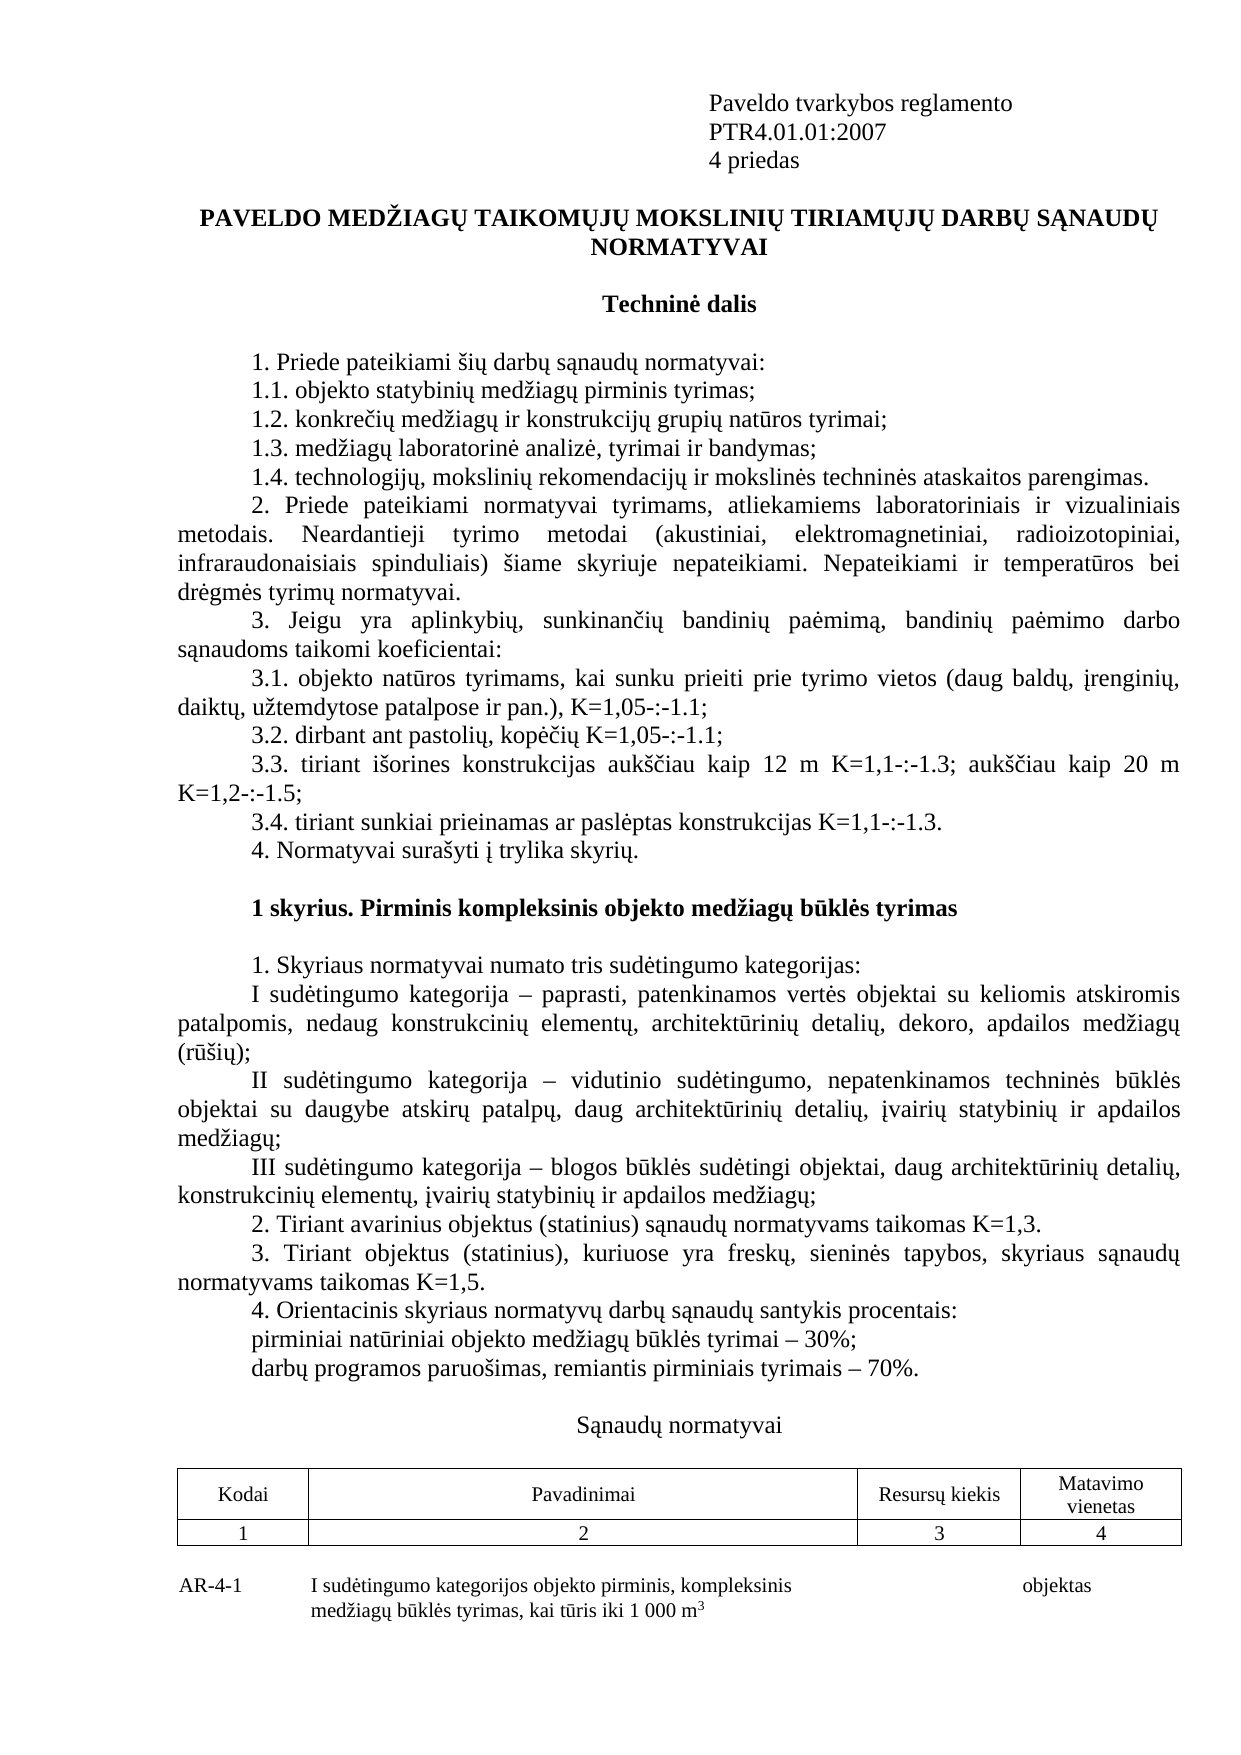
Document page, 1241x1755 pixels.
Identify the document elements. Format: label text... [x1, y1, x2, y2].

text pirminiai natūriniai objekto medžiagų būklės tyrimai – 30%; [177, 1324, 1181, 1353]
table_cell 4 [1021, 1520, 1181, 1545]
table_header Pavadinimai [309, 1469, 857, 1518]
text 2. Priede pateikiami normatyvai tyrimams, atliekamiems laboratoriniais ir vizualiniais metodais. Neardantieji tyrimo metodai (akustiniai, elektromagnetiniai, radioizotopiniai, infraraudonaisiais spinduliais) šiame skyriuje nepateikiami. Nepateikiami ir temperatūros bei drėgmės tyrimų normatyvai. [177, 490, 1181, 605]
text III sudėtingumo kategorija – blogos būklės sudėtingi objektai, daug architektūrinių detalių, konstrukcinių elementų, įvairių statybinių ir apdailos medžiagų; [177, 1152, 1181, 1209]
text I sudėtingumo kategorija – paprasti, patenkinamos vertės objektai su keliomis atskiromis patalpomis, nedaug konstrukcinių elementų, architektūrinių detalių, dekoro, apdailos medžiagų (rūšių); [177, 979, 1181, 1065]
text 3.2. dirbant ant pastolių, kopėčių K=1,05-:-1.1; [177, 720, 1181, 749]
table_cell AR-4-1 [177, 1572, 309, 1622]
text 3.4. tiriant sunkiai prieinamas ar paslėptas konstrukcijas K=1,1-:-1.3. [177, 807, 1181, 835]
table_header Resursų kiekis [858, 1469, 1020, 1518]
table_cell 2 [309, 1520, 857, 1545]
table_header Matavimo vienetas [1021, 1469, 1181, 1518]
text darbų programos paruošimas, remiantis pirminiais tyrimais – 70%. [177, 1353, 1181, 1382]
text 4. Normatyvai surašyti į trylika skyrių. [177, 835, 1181, 864]
text II sudėtingumo kategorija – vidutinio sudėtingumo, nepatenkinamos techninės būklės objektai su daugybe atskirų patalpų, daug architektūrinių detalių, įvairių statybinių ir apdailos medžiagų; [177, 1065, 1181, 1152]
text 1.2. konkrečių medžiagų ir konstrukcijų grupių natūros tyrimai; [177, 404, 1181, 433]
text 1. Priede pateikiami šių darbų sąnaudų normatyvai: [177, 347, 1181, 375]
text 1. Skyriaus normatyvai numato tris sudėtingumo kategorijas: [177, 950, 1181, 979]
text PTR4.01.01:2007 [177, 117, 1181, 145]
table_cell [309, 1546, 858, 1572]
text 3.3. tiriant išorines konstrukcijas aukščiau kaip 12 m K=1,1-:-1.3; aukščiau kaip 20 m K=1,2-:-1.5; [177, 749, 1181, 807]
table_cell [177, 1546, 309, 1572]
table_header Kodai [178, 1469, 308, 1518]
text 3. Tiriant objektus (statinius), kuriuose yra freskų, sieninės tapybos, skyriaus sąnaudų normatyvams taikomas K=1,5. [177, 1238, 1181, 1295]
table_cell 3 [858, 1520, 1020, 1545]
text Sąnaudų normatyvai [177, 1410, 1181, 1439]
text 3.1. objekto natūros tyrimams, kai sunku prieiti prie tyrimo vietos (daug baldų, įrenginių, daiktų, užtemdytose patalpose ir pan.), K=1,05-:-1.1; [177, 663, 1181, 720]
text 2. Tiriant avarinius objektus (statinius) sąnaudų normatyvams taikomas K=1,3. [177, 1209, 1181, 1238]
text 1.1. objekto statybinių medžiagų pirminis tyrimas; [177, 375, 1181, 404]
text PAVELDO MEDŽIAGŲ TAIKOMŲJŲ MOKSLINIŲ TIRIAMŲJŲ DARBŲ SĄNAUDŲ NORMATYVAI [177, 203, 1181, 260]
text 4. Orientacinis skyriaus normatyvų darbų sąnaudų santykis procentais: [177, 1295, 1181, 1324]
text 1.4. technologijų, mokslinių rekomendacijų ir mokslinės techninės ataskaitos parengimas. [177, 462, 1181, 490]
text 1.3. medžiagų laboratorinė analizė, tyrimai ir bandymas; [177, 433, 1181, 462]
table_cell [1021, 1546, 1181, 1572]
text Techninė dalis [177, 289, 1181, 318]
table_cell I sudėtingumo kategorijos objekto pirminis, kompleksinis medžiagų būklės tyrimas, kai tūris iki 1 000 m3 [309, 1572, 858, 1622]
text 1 skyrius. Pirminis kompleksinis objekto medžiagų būklės tyrimas [177, 893, 1181, 922]
text 4 priedas [177, 145, 1181, 174]
text 3. Jeigu yra aplinkybių, sunkinančių bandinių paėmimą, bandinių paėmimo darbo sąnaudoms taikomi koeficientai: [177, 605, 1181, 663]
text Paveldo tvarkybos reglamento [177, 88, 1181, 117]
table_cell [858, 1546, 1021, 1572]
table_cell 1 [178, 1520, 308, 1545]
table_cell objektas [1021, 1572, 1181, 1622]
table_cell [858, 1572, 1021, 1622]
